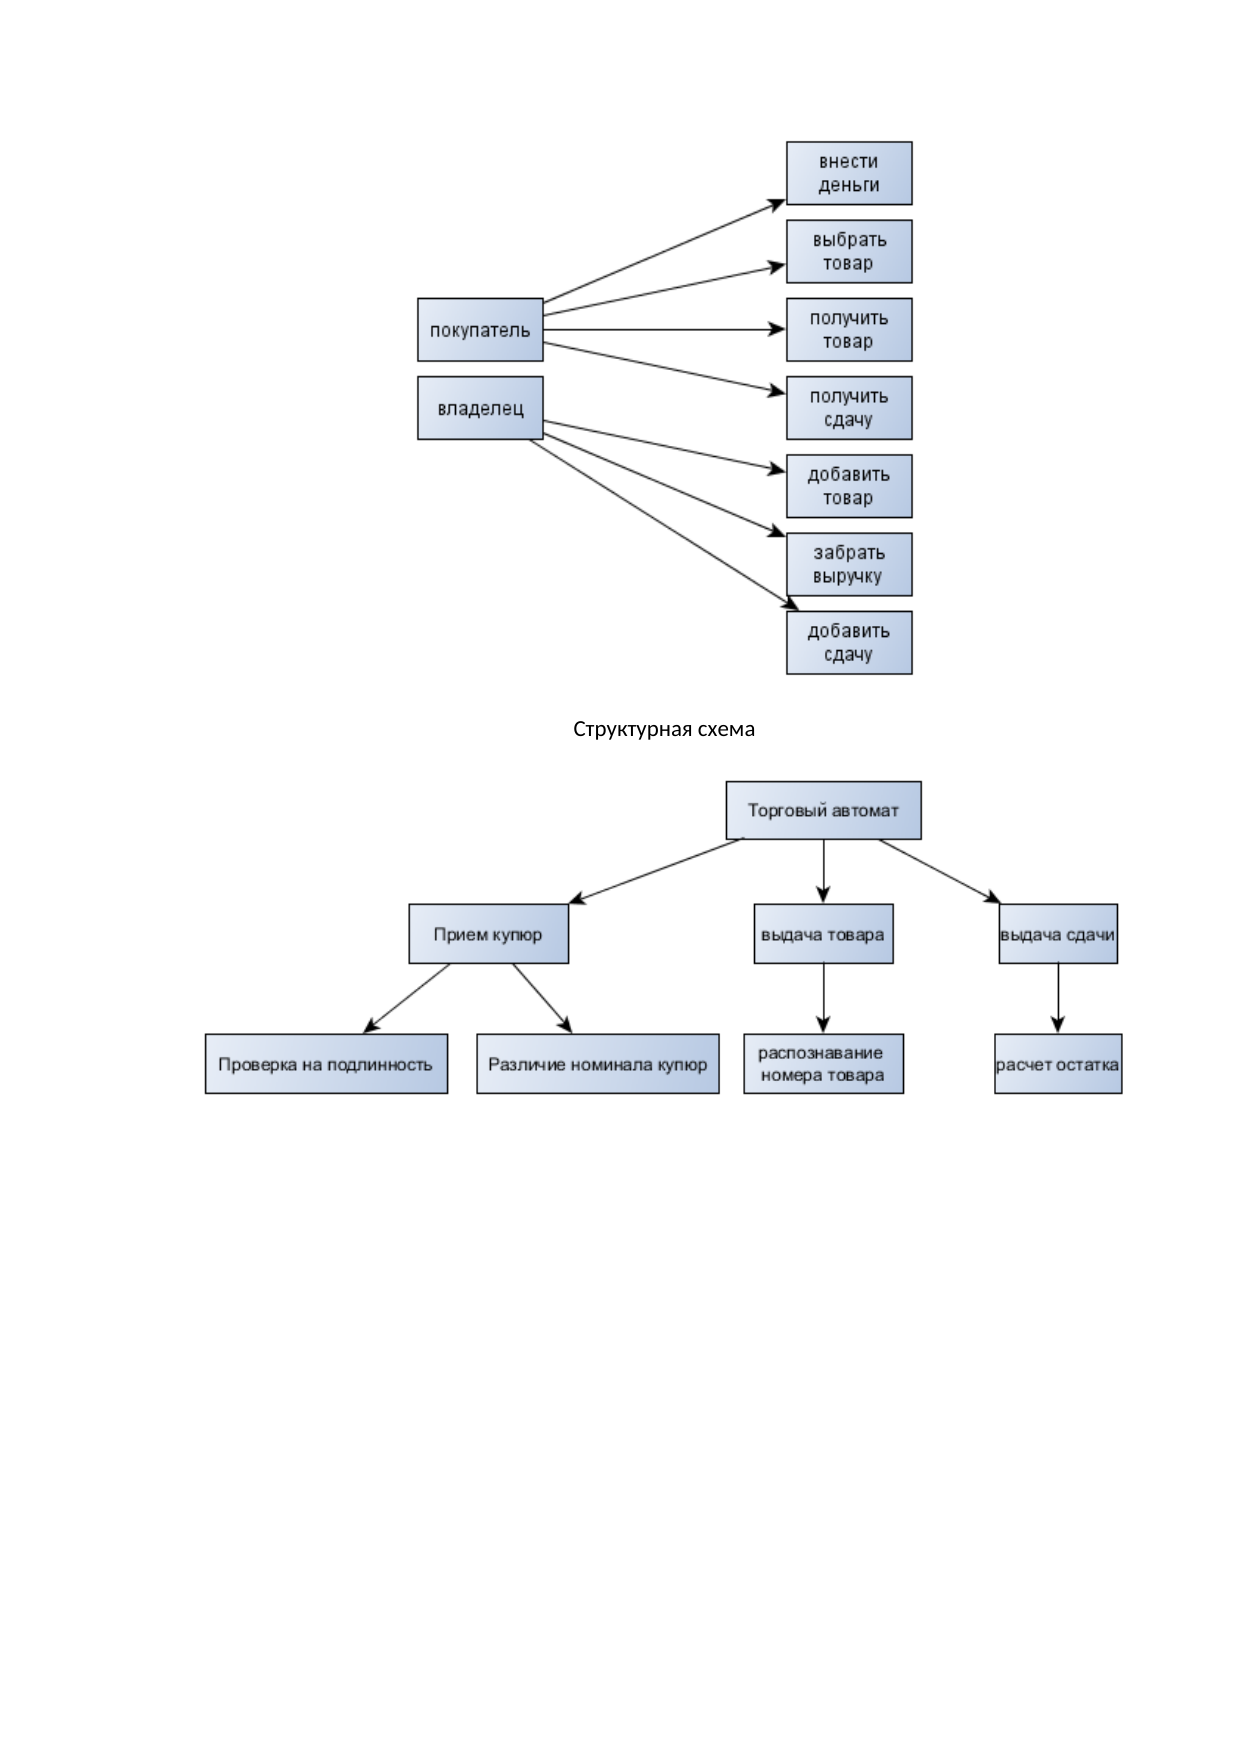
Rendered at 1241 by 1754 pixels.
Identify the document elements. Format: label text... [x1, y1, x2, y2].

text Структурная схема [177, 714, 1152, 742]
